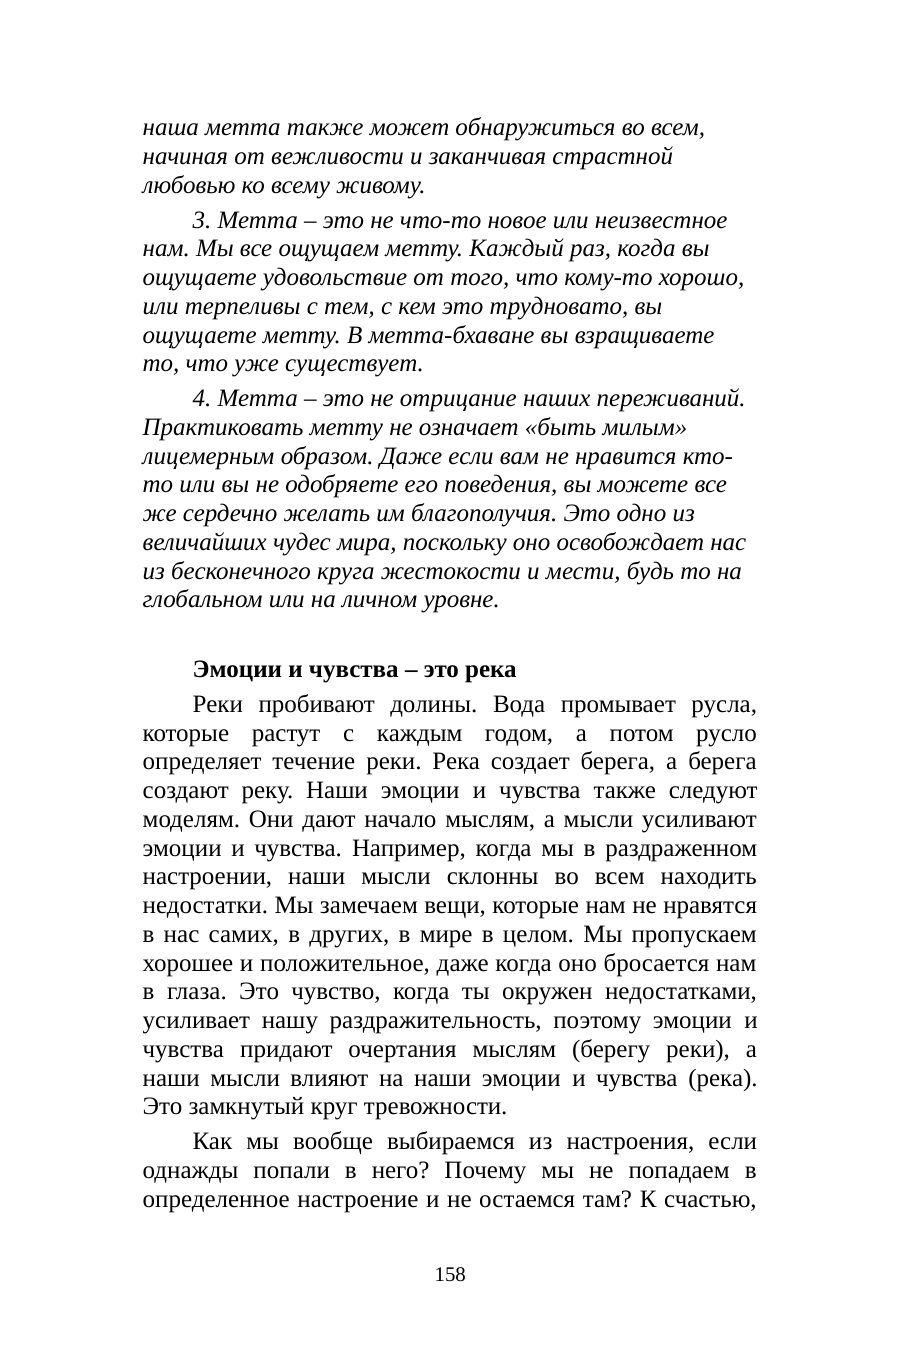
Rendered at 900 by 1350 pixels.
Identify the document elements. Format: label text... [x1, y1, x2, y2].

text Как мы вообще выбираемся из настроения, если однажды попали в него? Почему мы не попадаем в определенное настроение и не остаемся там? К счастью, [142, 1126, 757, 1212]
text Реки пробивают долины. Вода промывает русла, которые растут с каждым годом, а потом русло определяет течение реки. Река создает берега, а берега создают реку. Наши эмоции и чувства также следуют моделям. Они дают начало мыслям, а мысли усиливают эмоции и чувства. Например, когда мы в раздраженном настроении, наши мысли склонны во всем находить недостатки. Мы замечаем вещи, которые нам не нравятся в нас самих, в других, в мире в целом. Мы пропускаем хорошее и положительное, даже когда оно бросается нам в глаза. Это чувство, когда ты окружен недостатками, усиливает нашу раздражительность, поэтому эмоции и чувства придают очертания мыслям (берегу реки), а наши мысли влияют на наши эмоции и чувства (река). Это замкнутый круг тревожности. [142, 689, 757, 1120]
text 4. Метта – это не отрицание наших переживаний. Практиковать метту не означает «быть милым» лицемерным образом. Даже если вам не нравится кто-то или вы не одобряете его поведения, вы можете все же сердечно желать им благополучия. Это одно из величайших чудес мира, поскольку оно освобождает нас из бесконечного круга жестокости и мести, будь то на глобальном или на личном уровне. [142, 383, 757, 613]
text наша метта также может обнаружиться во всем, начиная от вежливости и заканчивая страстной любовью ко всему живому. [142, 112, 757, 199]
text 3. Метта – это не что-то новое или неизвестное нам. Мы все ощущаем метту. Каждый раз, когда вы ощущаете удовольствие от того, что кому-то хорошо, или терпеливы с тем, с кем это трудновато, вы ощущаете метту. В метта-бхаване вы взращиваете то, что уже существует. [142, 205, 757, 377]
subtitle Эмоции и чувства – это река [142, 654, 757, 683]
